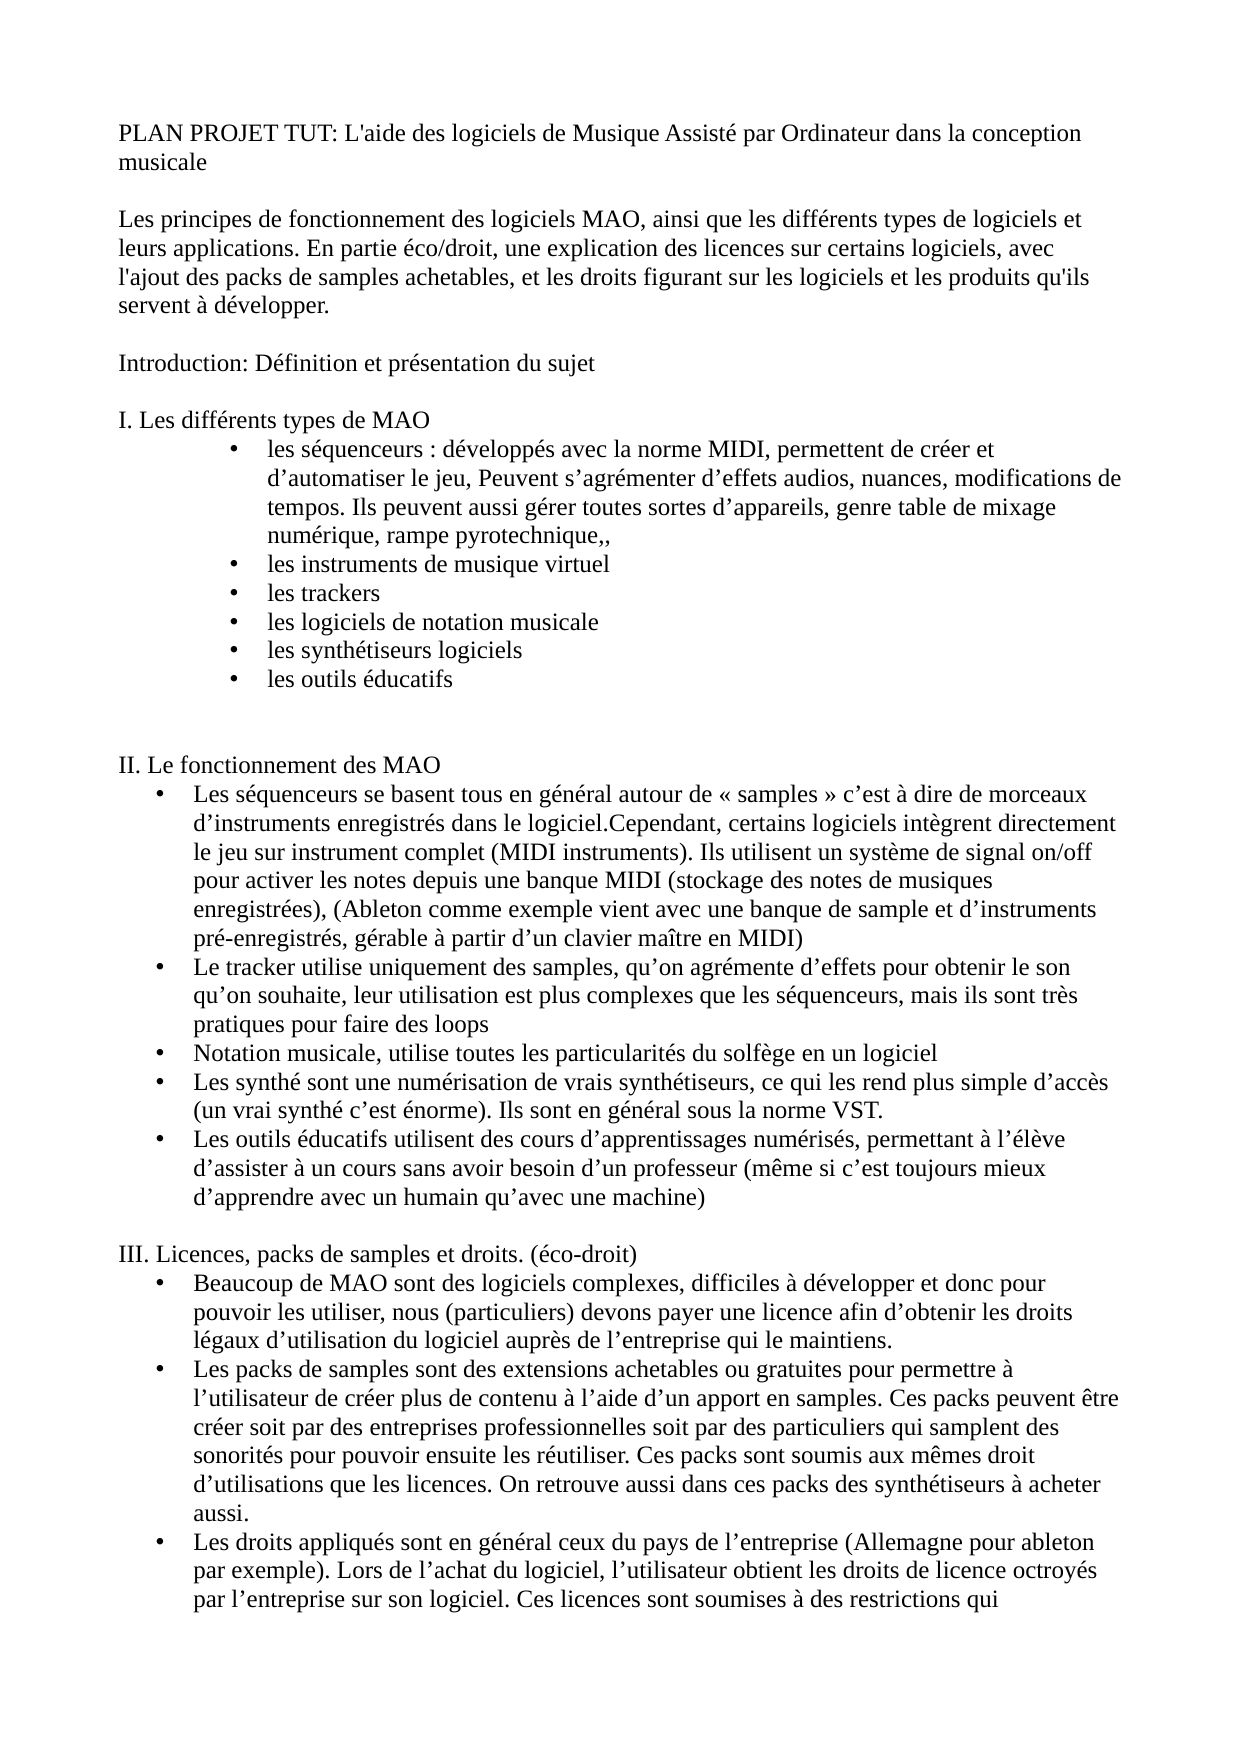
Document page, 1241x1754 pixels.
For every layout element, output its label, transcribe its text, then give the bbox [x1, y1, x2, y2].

text I. Les différents types de MAO [118, 406, 1122, 434]
list Les outils éducatifs utilisent des cours d’apprentissages numérisés, permettant à l’élève d’assister à un cours sans avoir besoin d’un professeur (même si c’est toujours mieux d’apprendre avec un humain qu’avec une machine) [156, 1124, 1122, 1211]
list Les packs de samples sont des extensions achetables ou gratuites pour permettre à l’utilisateur de créer plus de contenu à l’aide d’un apport en samples. Ces packs peuvent être créer soit par des entreprises professionnelles soit par des particuliers qui samplent des sonorités pour pouvoir ensuite les réutiliser. Ces packs sont soumis aux mêmes droit d’utilisations que les licences. On retrouve aussi dans ces packs des synthétiseurs à acheter aussi. [156, 1354, 1122, 1527]
list les synthétiseurs logiciels [229, 636, 1122, 664]
list Les synthé sont une numérisation de vrais synthétiseurs, ce qui les rend plus simple d’accès (un vrai synthé c’est énorme). Ils sont en général sous la norme VST. [156, 1067, 1122, 1124]
text Les principes de fonctionnement des logiciels MAO, ainsi que les différents types de logiciels et leurs applications. En partie éco/droit, une explication des licences sur certains logiciels, avec l'ajout des packs de samples achetables, et les droits figurant sur les logiciels et les produits qu'ils servent à développer. [118, 204, 1122, 319]
list Beaucoup de MAO sont des logiciels complexes, difficiles à développer et donc pour pouvoir les utiliser, nous (particuliers) devons payer une licence afin d’obtenir les droits légaux d’utilisation du logiciel auprès de l’entreprise qui le maintiens. [156, 1268, 1122, 1354]
list les trackers [229, 578, 1122, 607]
text Introduction: Définition et présentation du sujet [118, 348, 1122, 377]
list les instruments de musique virtuel [229, 549, 1122, 578]
list les logiciels de notation musicale [229, 607, 1122, 636]
list Notation musicale, utilise toutes les particularités du solfège en un logiciel [156, 1038, 1122, 1067]
list Les séquenceurs se basent tous en général autour de « samples » c’est à dire de morceaux d’instruments enregistrés dans le logiciel.Cependant, certains logiciels intègrent directement le jeu sur instrument complet (MIDI instruments). Ils utilisent un système de signal on/off pour activer les notes depuis une banque MIDI (stockage des notes de musiques enregistrées), (Ableton comme exemple vient avec une banque de sample et d’instruments pré-enregistrés, gérable à partir d’un clavier maître en MIDI) [156, 779, 1122, 952]
text II. Le fonctionnement des MAO [118, 751, 1122, 779]
text PLAN PROJET TUT: L'aide des logiciels de Musique Assisté par Ordinateur dans la conception musicale [118, 118, 1122, 176]
list Le tracker utilise uniquement des samples, qu’on agrémente d’effets pour obtenir le son qu’on souhaite, leur utilisation est plus complexes que les séquenceurs, mais ils sont très pratiques pour faire des loops [156, 952, 1122, 1038]
list les outils éducatifs [229, 664, 1122, 693]
text III. Licences, packs de samples et droits. (éco-droit) [118, 1239, 1122, 1268]
list les séquenceurs : développés avec la norme MIDI, permettent de créer et d’automatiser le jeu, Peuvent s’agrémenter d’effets audios, nuances, modifications de tempos. Ils peuvent aussi gérer toutes sortes d’appareils, genre table de mixage numérique, rampe pyrotechnique,, [229, 434, 1122, 549]
list Les droits appliqués sont en général ceux du pays de l’entreprise (Allemagne pour ableton par exemple). Lors de l’achat du logiciel, l’utilisateur obtient les droits de licence octroyés par l’entreprise sur son logiciel. Ces licences sont soumises à des restrictions qui [156, 1527, 1122, 1613]
